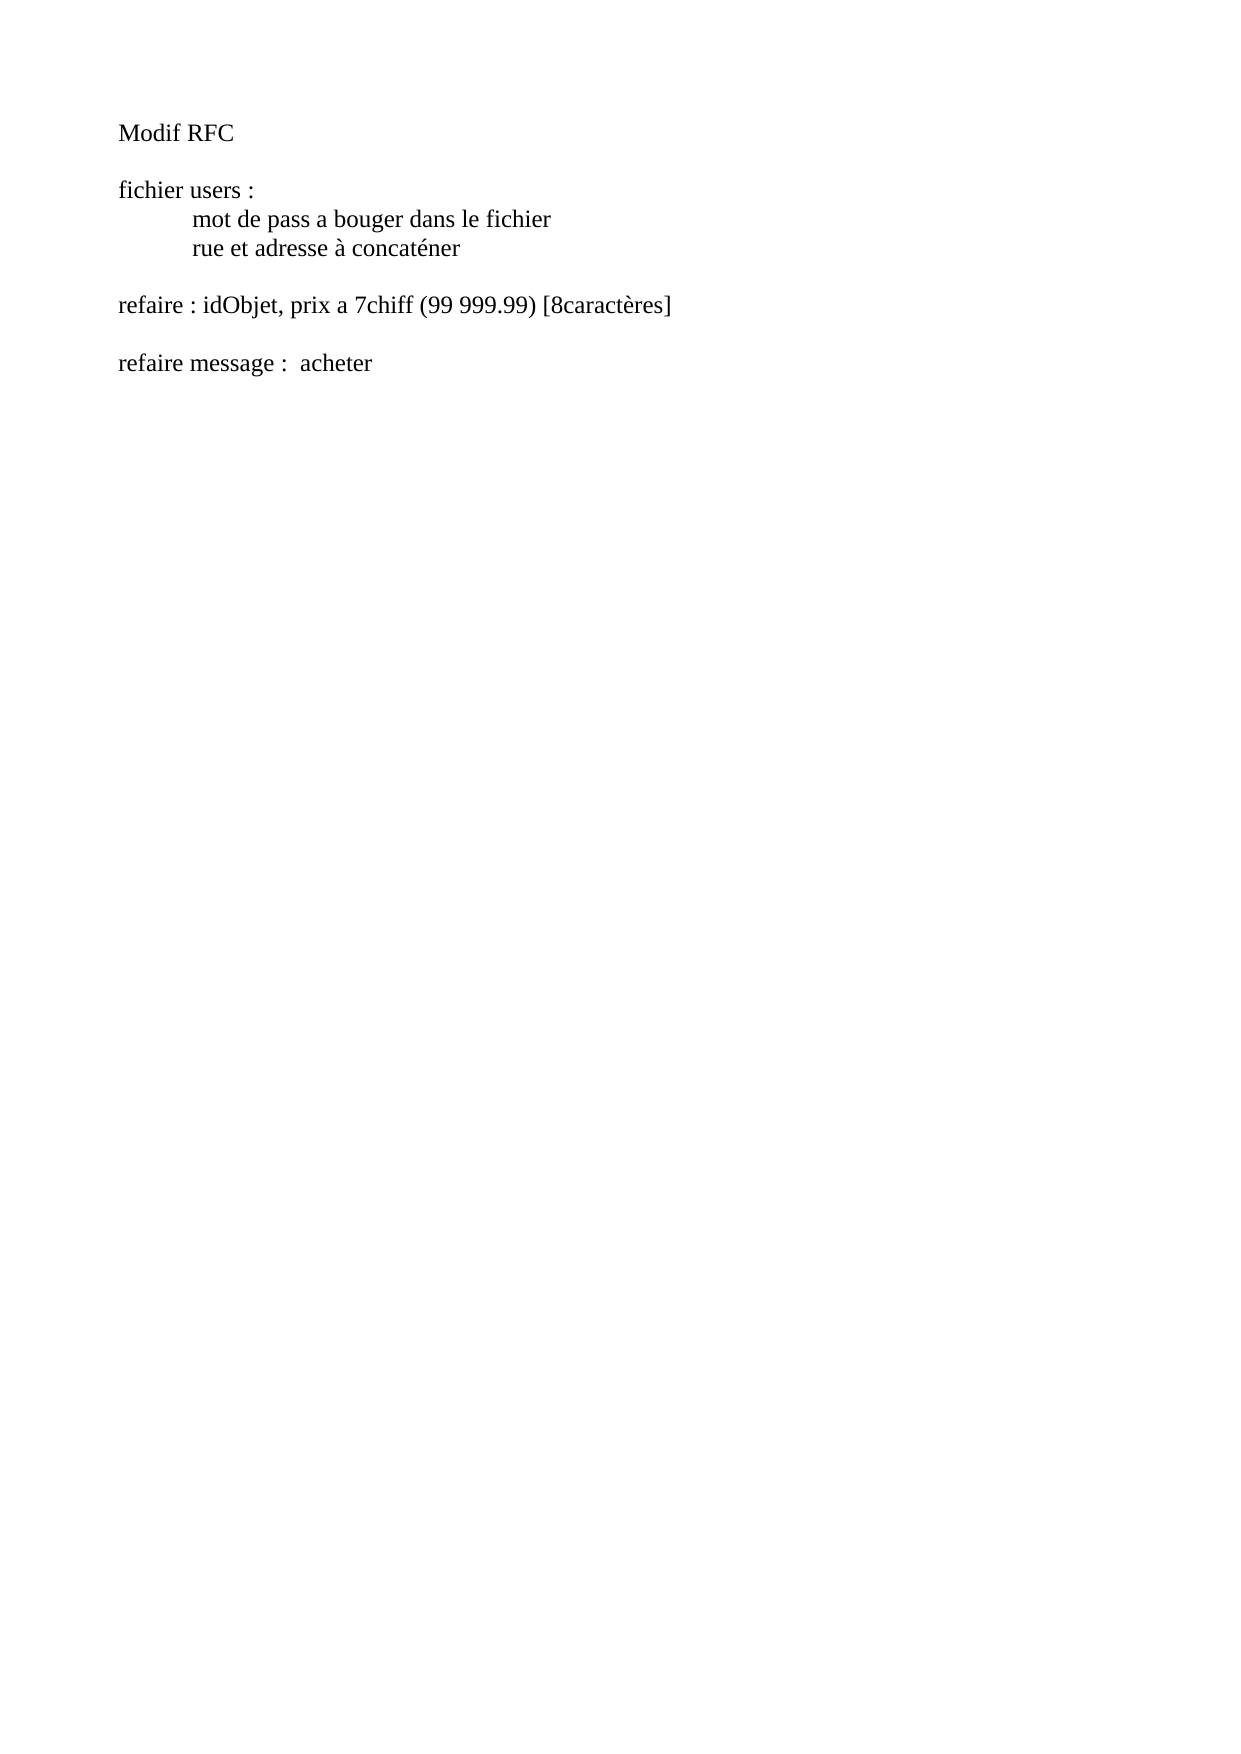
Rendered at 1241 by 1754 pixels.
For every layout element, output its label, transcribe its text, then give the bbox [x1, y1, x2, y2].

text refaire message : acheter [118, 348, 1122, 377]
text rue et adresse à concaténer [118, 233, 1122, 262]
text fichier users : [118, 176, 1122, 204]
text refaire : idObjet, prix a 7chiff (99 999.99) [8caractères] [118, 291, 1122, 319]
text mot de pass a bouger dans le fichier [118, 204, 1122, 233]
text Modif RFC [118, 118, 1122, 147]
